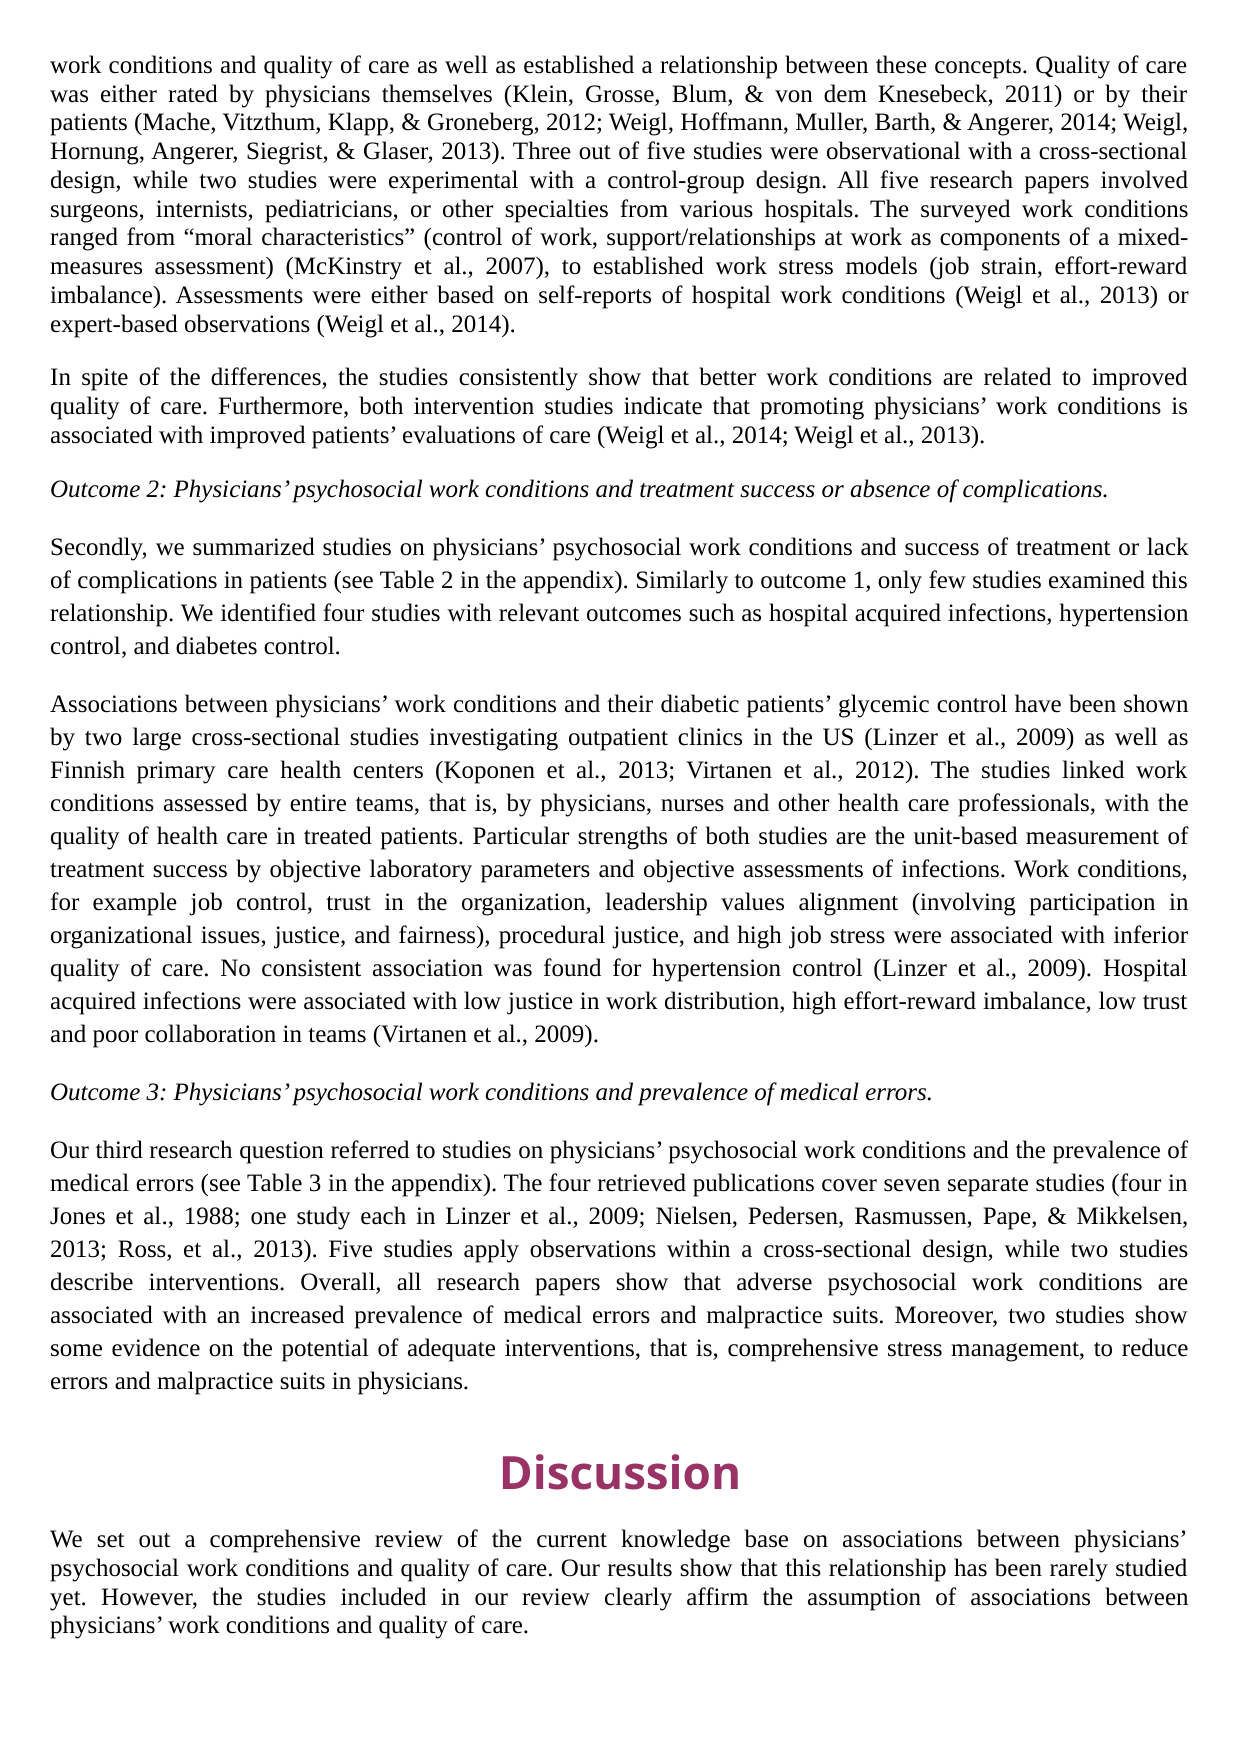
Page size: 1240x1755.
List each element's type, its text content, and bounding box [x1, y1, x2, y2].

text Our third research question referred to studies on physicians’ psychosocial work conditions and the prevalence of medical errors (see Table 3 in the appendix). The four retrieved publications cover seven separate studies (four in Jones et al., 1988; one study each in Linzer et al., 2009; Nielsen, Pedersen, Rasmussen, Pape, & Mikkelsen, 2013; Ross, et al., 2013). Five studies apply observations within a cross-sectional design, while two studies describe interventions. Overall, all research papers show that adverse psychosocial work conditions are associated with an increased prevalence of medical errors and malpractice suits. Moreover, two studies show some evidence on the potential of adequate interventions, that is, comprehensive stress management, to reduce errors and malpractice suits in physicians. [50, 1135, 1189, 1395]
text Outcome 3: Physicians’ psychosocial work conditions and prevalence of medical errors. [50, 1077, 1189, 1106]
text Associations between physicians’ work conditions and their diabetic patients’ glycemic control have been shown by two large cross-sectional studies investigating outpatient clinics in the US (Linzer et al., 2009) as well as Finnish primary care health centers (Koponen et al., 2013; Virtanen et al., 2012). The studies linked work conditions assessed by entire teams, that is, by physicians, nurses and other health care professionals, with the quality of health care in treated patients. Particular strengths of both studies are the unit-based measurement of treatment success by objective laboratory parameters and objective assessments of infections. Work conditions, for example job control, trust in the organization, leadership values alignment (involving participation in organizational issues, justice, and fairness), procedural justice, and high job stress were associated with inferior quality of care. No consistent association was found for hypertension control (Linzer et al., 2009). Hospital acquired infections were associated with low justice in work distribution, high effort-reward imbalance, low trust and poor collaboration in teams (Virtanen et al., 2009). [50, 689, 1189, 1048]
text work conditions and quality of care as well as established a relationship between these concepts. Quality of care was either rated by physicians themselves (Klein, Grosse, Blum, & von dem Knesebeck, 2011) or by their patients (Mache, Vitzthum, Klapp, & Groneberg, 2012; Weigl, Hoffmann, Muller, Barth, & Angerer, 2014; Weigl, Hornung, Angerer, Siegrist, & Glaser, 2013). Three out of five studies were observational with a cross-sectional design, while two studies were experimental with a control-group design. All five research papers involved surgeons, internists, pediatricians, or other specialties from various hospitals. The surveyed work conditions ranged from “moral characteristics” (control of work, support/relationships at work as components of a mixed-measures assessment) (McKinstry et al., 2007), to established work stress models (job strain, effort-reward imbalance). Assessments were either based on self-reports of hospital work conditions (Weigl et al., 2013) or expert-based observations (Weigl et al., 2014). [50, 50, 1189, 337]
text Secondly, we summarized studies on physicians’ psychosocial work conditions and success of treatment or lack of complications in patients (see Table 2 in the appendix). Similarly to outcome 1, only few studies examined this relationship. We identified four studies with relevant outcomes such as hospital acquired infections, hypertension control, and diabetes control. [50, 532, 1189, 659]
subtitle Discussion [50, 1449, 1189, 1499]
text We set out a comprehensive review of the current knowledge base on associations between physicians’ psychosocial work conditions and quality of care. Our results show that this relationship has been rarely studied yet. However, the studies included in our review clearly affirm the assumption of associations between physicians’ work conditions and quality of care. [50, 1524, 1189, 1639]
text In spite of the differences, the studies consistently show that better work conditions are related to improved quality of care. Furthermore, both intervention studies indicate that promoting physicians’ work conditions is associated with improved patients’ evaluations of care (Weigl et al., 2014; Weigl et al., 2013). [50, 362, 1189, 449]
text Outcome 2: Physicians’ psychosocial work conditions and treatment success or absence of complications. [50, 474, 1189, 502]
